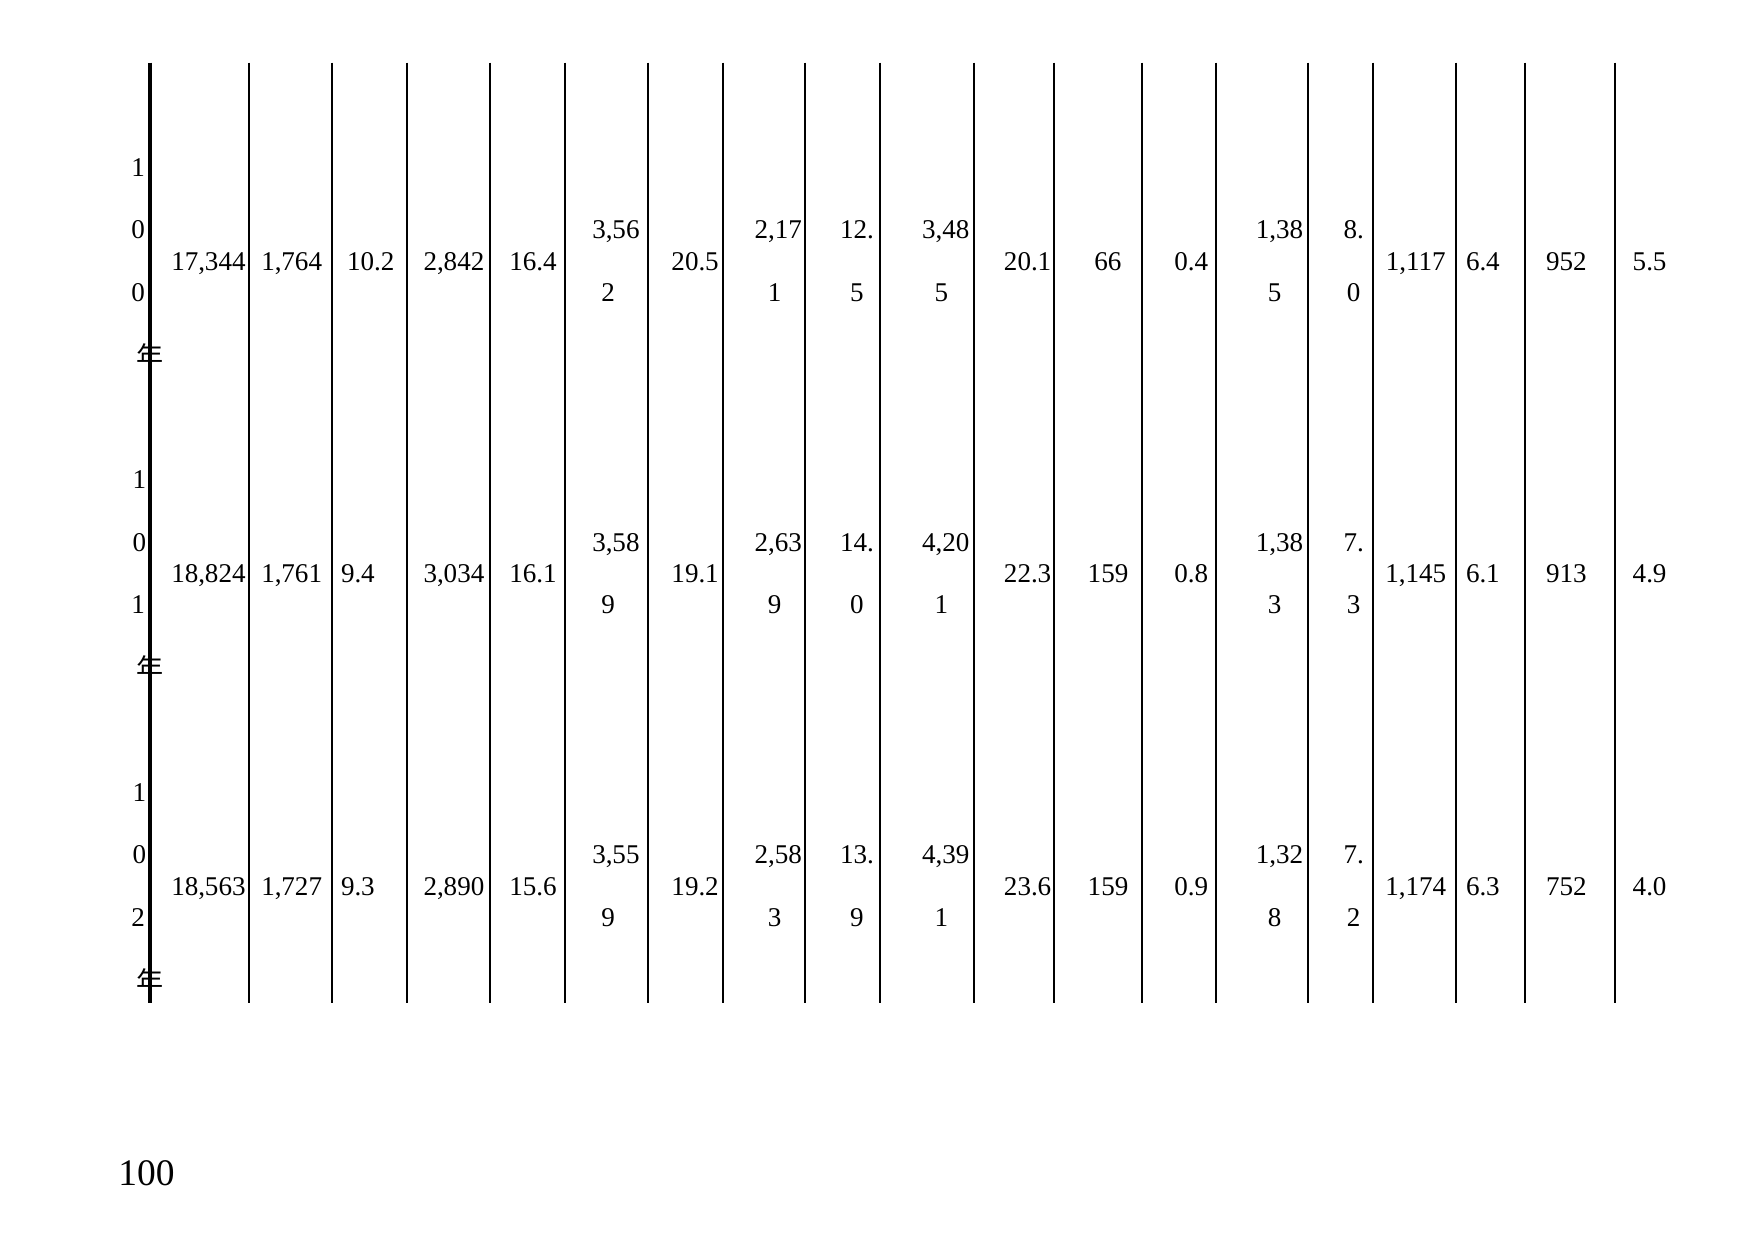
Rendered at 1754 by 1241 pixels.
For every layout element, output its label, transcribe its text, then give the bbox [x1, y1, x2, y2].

table_cell 2,639 [724, 378, 804, 691]
table_cell 1,145 [1374, 378, 1455, 691]
table_cell 2,890 [408, 691, 489, 1003]
table_cell 23.6 [975, 691, 1053, 1003]
table_cell 1,174 [1374, 691, 1455, 1003]
table_cell 18,824 [152, 378, 248, 691]
table_cell 20.1 [975, 63, 1053, 378]
table_cell 6.4 [1457, 63, 1524, 378]
table_cell 752 [1526, 691, 1614, 1003]
table_cell 13.9 [806, 691, 879, 1003]
table_cell 17,344 [152, 63, 248, 378]
table_cell 0.4 [1143, 63, 1215, 378]
table_cell 3,485 [881, 63, 973, 378]
table_cell 159 [1055, 691, 1141, 1003]
table_cell 159 [1055, 378, 1141, 691]
table_cell 7.2 [1309, 691, 1372, 1003]
table_cell 2,842 [408, 63, 489, 378]
table_cell 19.2 [649, 691, 722, 1003]
table_cell 0.9 [1143, 691, 1215, 1003]
table_cell 20.5 [649, 63, 722, 378]
table_cell 6.3 [1457, 691, 1524, 1003]
table_cell 14.0 [806, 378, 879, 691]
table_cell 22.3 [975, 378, 1053, 691]
table_cell 66 [1055, 63, 1141, 378]
table_cell 1,383 [1217, 378, 1307, 691]
table_cell 4,201 [881, 378, 973, 691]
table_cell 1,727 [250, 691, 331, 1003]
table_cell 2,583 [724, 691, 804, 1003]
table_cell 1,385 [1217, 63, 1307, 378]
table_cell 3,034 [408, 378, 489, 691]
table_cell 3,562 [566, 63, 647, 378]
table_cell 0.8 [1143, 378, 1215, 691]
table_cell 12.5 [806, 63, 879, 378]
table_cell 101年 [69, 378, 148, 691]
table_cell 2,171 [724, 63, 804, 378]
table_cell 9.3 [333, 691, 406, 1003]
table_cell 10.2 [333, 63, 406, 378]
table_cell 102年 [69, 691, 148, 1003]
table_cell 913 [1526, 378, 1614, 691]
table_cell 16.4 [491, 63, 564, 378]
table_cell 1,761 [250, 378, 331, 691]
table_cell 4.9 [1616, 378, 1689, 691]
table_cell 5.5 [1616, 63, 1689, 378]
table_cell 952 [1526, 63, 1614, 378]
table_cell 3,559 [566, 691, 647, 1003]
table_cell 4,391 [881, 691, 973, 1003]
table_cell 3,589 [566, 378, 647, 691]
table_cell 100年 [69, 63, 148, 378]
table_cell 1,764 [250, 63, 331, 378]
table_cell 6.1 [1457, 378, 1524, 691]
table_cell 1,117 [1374, 63, 1455, 378]
table_cell 15.6 [491, 691, 564, 1003]
table_cell 18,563 [152, 691, 248, 1003]
table_cell 9.4 [333, 378, 406, 691]
table_cell 4.0 [1616, 691, 1689, 1003]
table_cell 8.0 [1309, 63, 1372, 378]
table_cell 7.3 [1309, 378, 1372, 691]
table_cell 16.1 [491, 378, 564, 691]
table_cell 19.1 [649, 378, 722, 691]
table_cell 1,328 [1217, 691, 1307, 1003]
